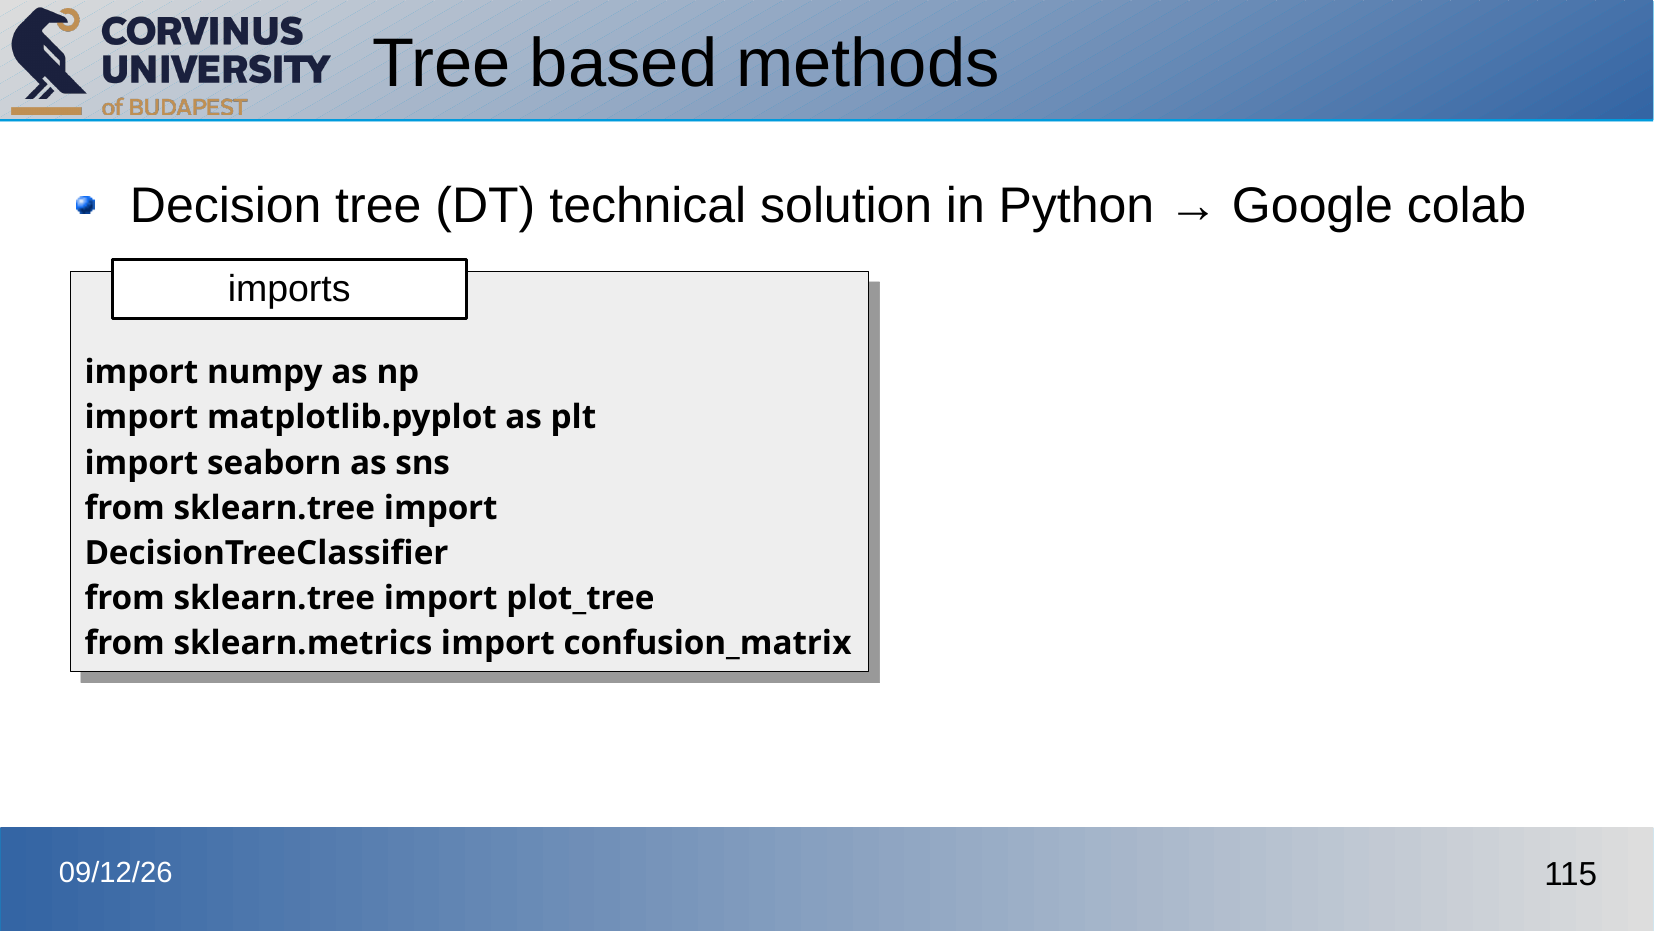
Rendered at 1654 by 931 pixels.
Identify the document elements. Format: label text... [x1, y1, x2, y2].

title Tree based methods [372, 23, 1625, 103]
text_box import numpy as np import matplotlib.pyplot as plt import seaborn as sns from sklearn.tree import DecisionTreeClassifier from sklearn.tree import plot_tree from sklearn.metrics import confusion_matrix [70, 271, 869, 672]
list Decision tree (DT) technical solution in Python → Google colab [59, 177, 1565, 237]
text_box imports [112, 259, 467, 319]
picture [11, 7, 331, 115]
